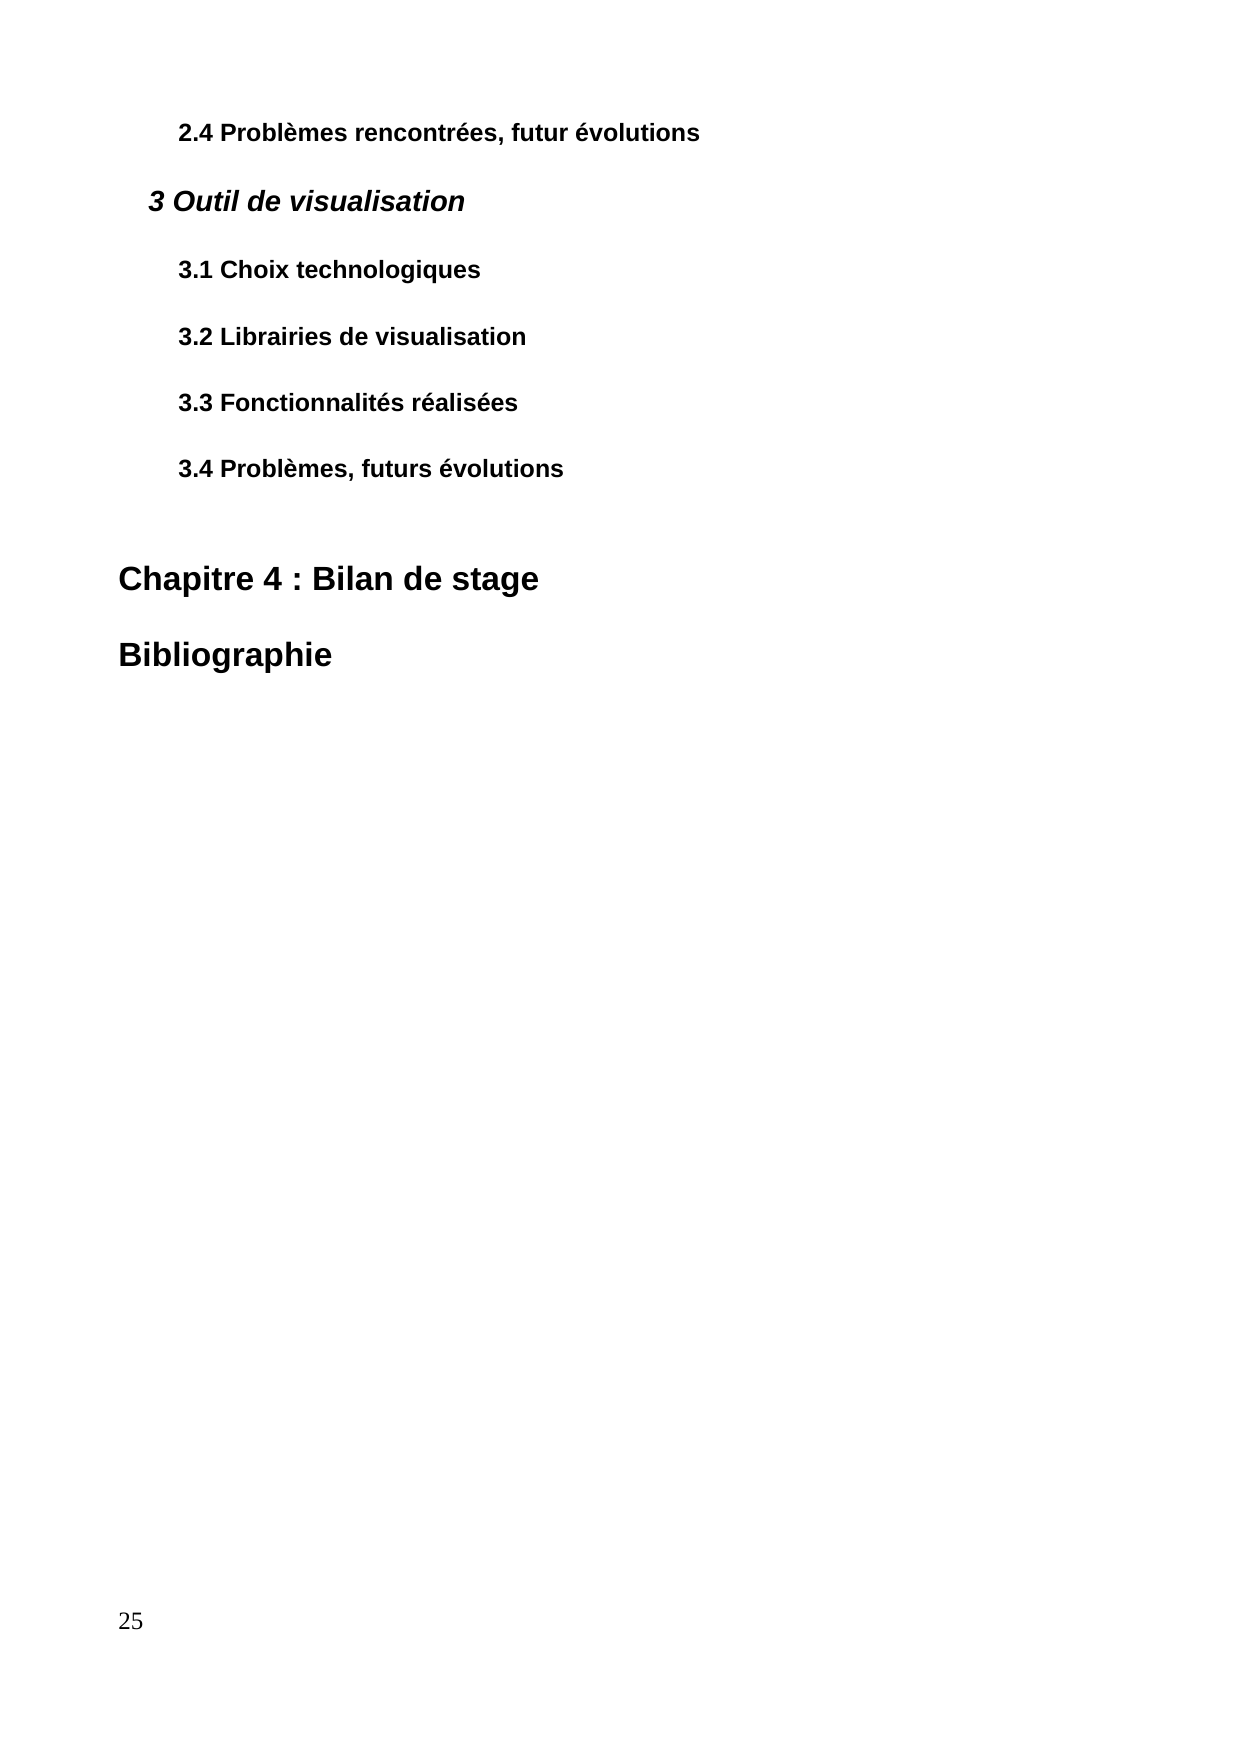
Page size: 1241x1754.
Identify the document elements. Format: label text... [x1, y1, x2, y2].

subtitle Problèmes rencontrées, futur évolutions [118, 118, 1122, 147]
subtitle Choix technologiques [118, 255, 1122, 284]
subtitle Fonctionnalités réalisées [118, 388, 1122, 417]
subtitle Outil de visualisation [118, 184, 1122, 218]
subtitle Chapitre 4 : Bilan de stage [118, 559, 1122, 598]
subtitle Problèmes, futurs évolutions [118, 454, 1122, 483]
subtitle Bibliographie [118, 635, 1122, 674]
subtitle Librairies de visualisation [118, 322, 1122, 350]
